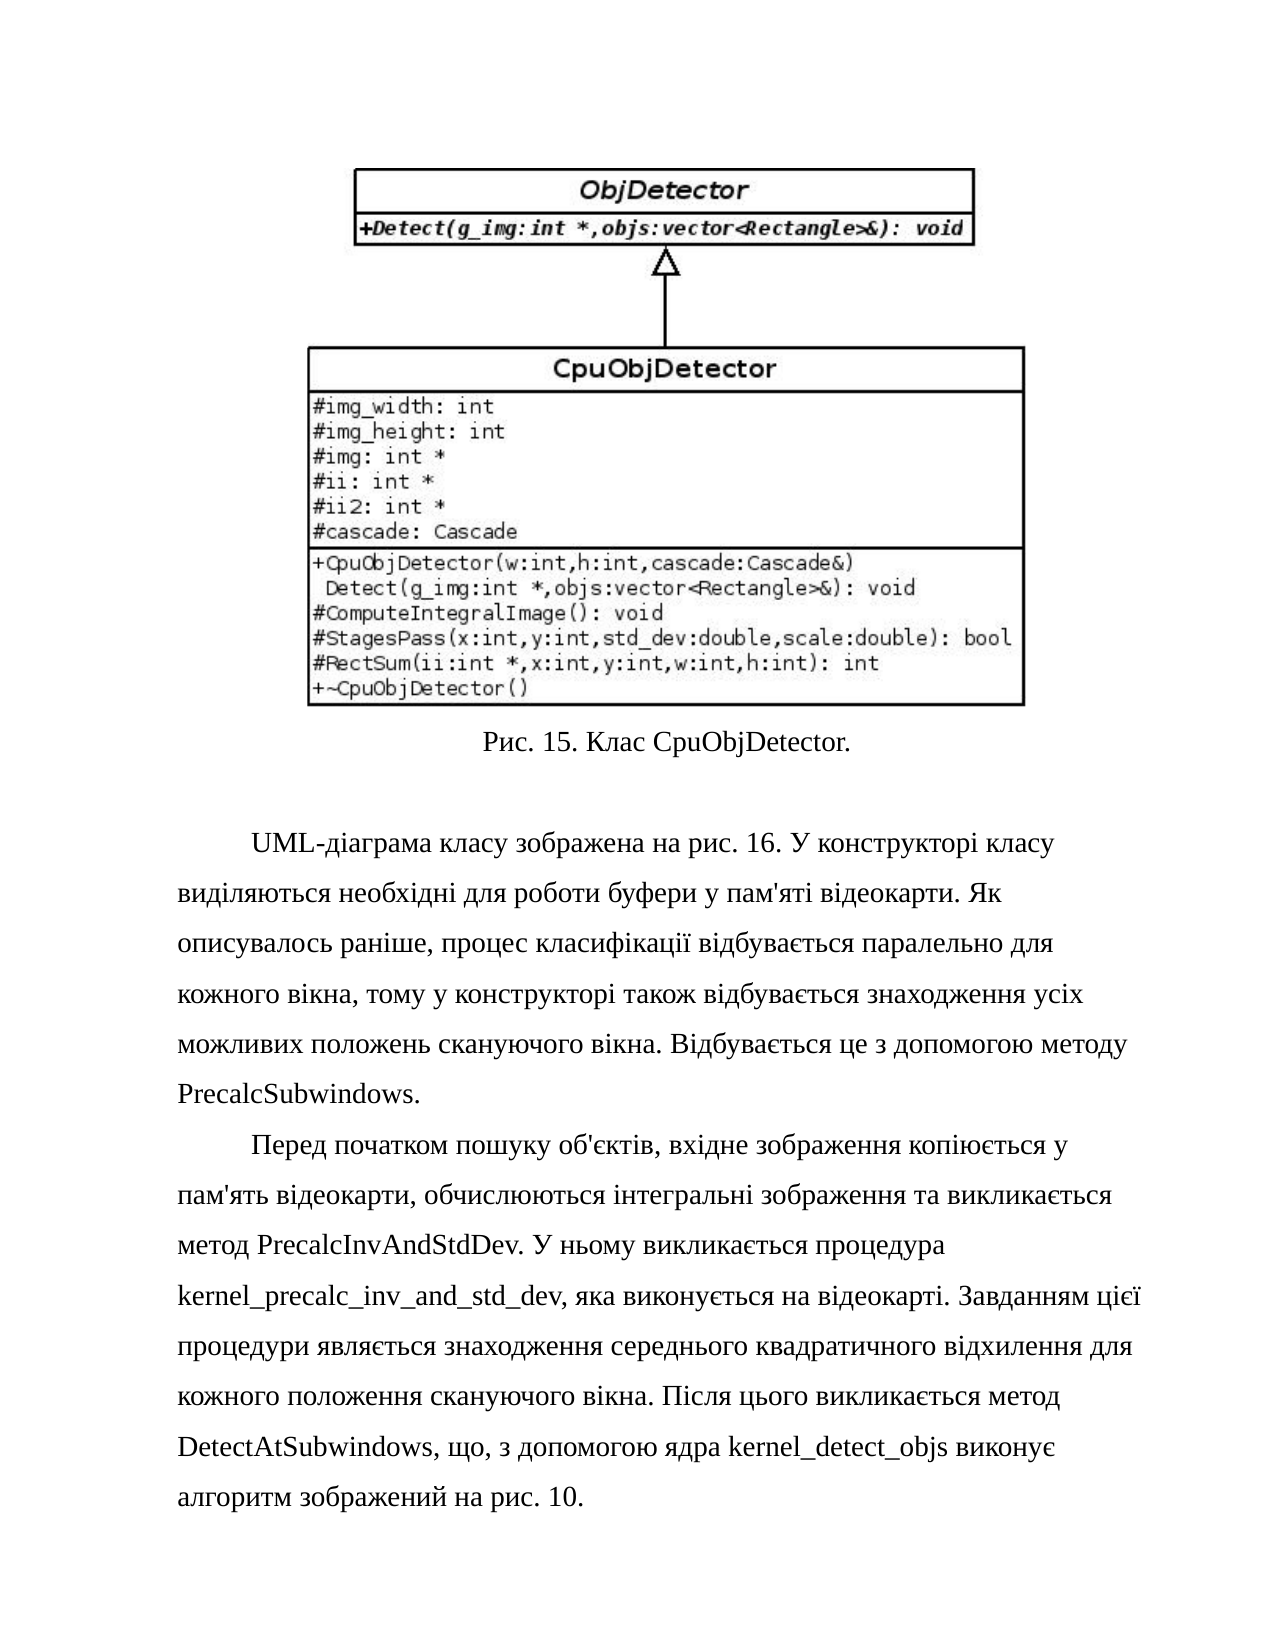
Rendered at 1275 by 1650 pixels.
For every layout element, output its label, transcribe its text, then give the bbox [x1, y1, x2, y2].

text UML-діаграма класу зображена на рис. 16. У конструкторі класу виділяються необхідні для роботи буфери у пам'яті відеокарти. Як описувалось раніше, процес класифікації відбувається паралельно для кожного вікна, тому у конструкторі також відбувається знаходження усіх можливих положень скануючого вікна. Відбувається це з допомогою методу PrecalcSubwindows. [177, 825, 1157, 1110]
text Перед початком пошуку об'єктів, вхідне зображення копіюється у пам'ять відеокарти, обчислюються інтегральні зображення та викликається метод PrecalcInvAndStdDev. У ньому викликається процедура kernel_precalc_inv_and_std_dev, яка виконується на відеокарті. Завданням цієї процедури являється знаходження середнього квадратичного відхилення для кожного положення скануючого вікна. Після цього викликається метод DetectAtSubwindows, що, з допомогою ядра kernel_detect_objs виконує алгоритм зображений на рис. 10. [177, 1127, 1157, 1512]
text Рис. 15. Клас CpuObjDetector. [177, 708, 1157, 758]
picture [307, 168, 1027, 708]
